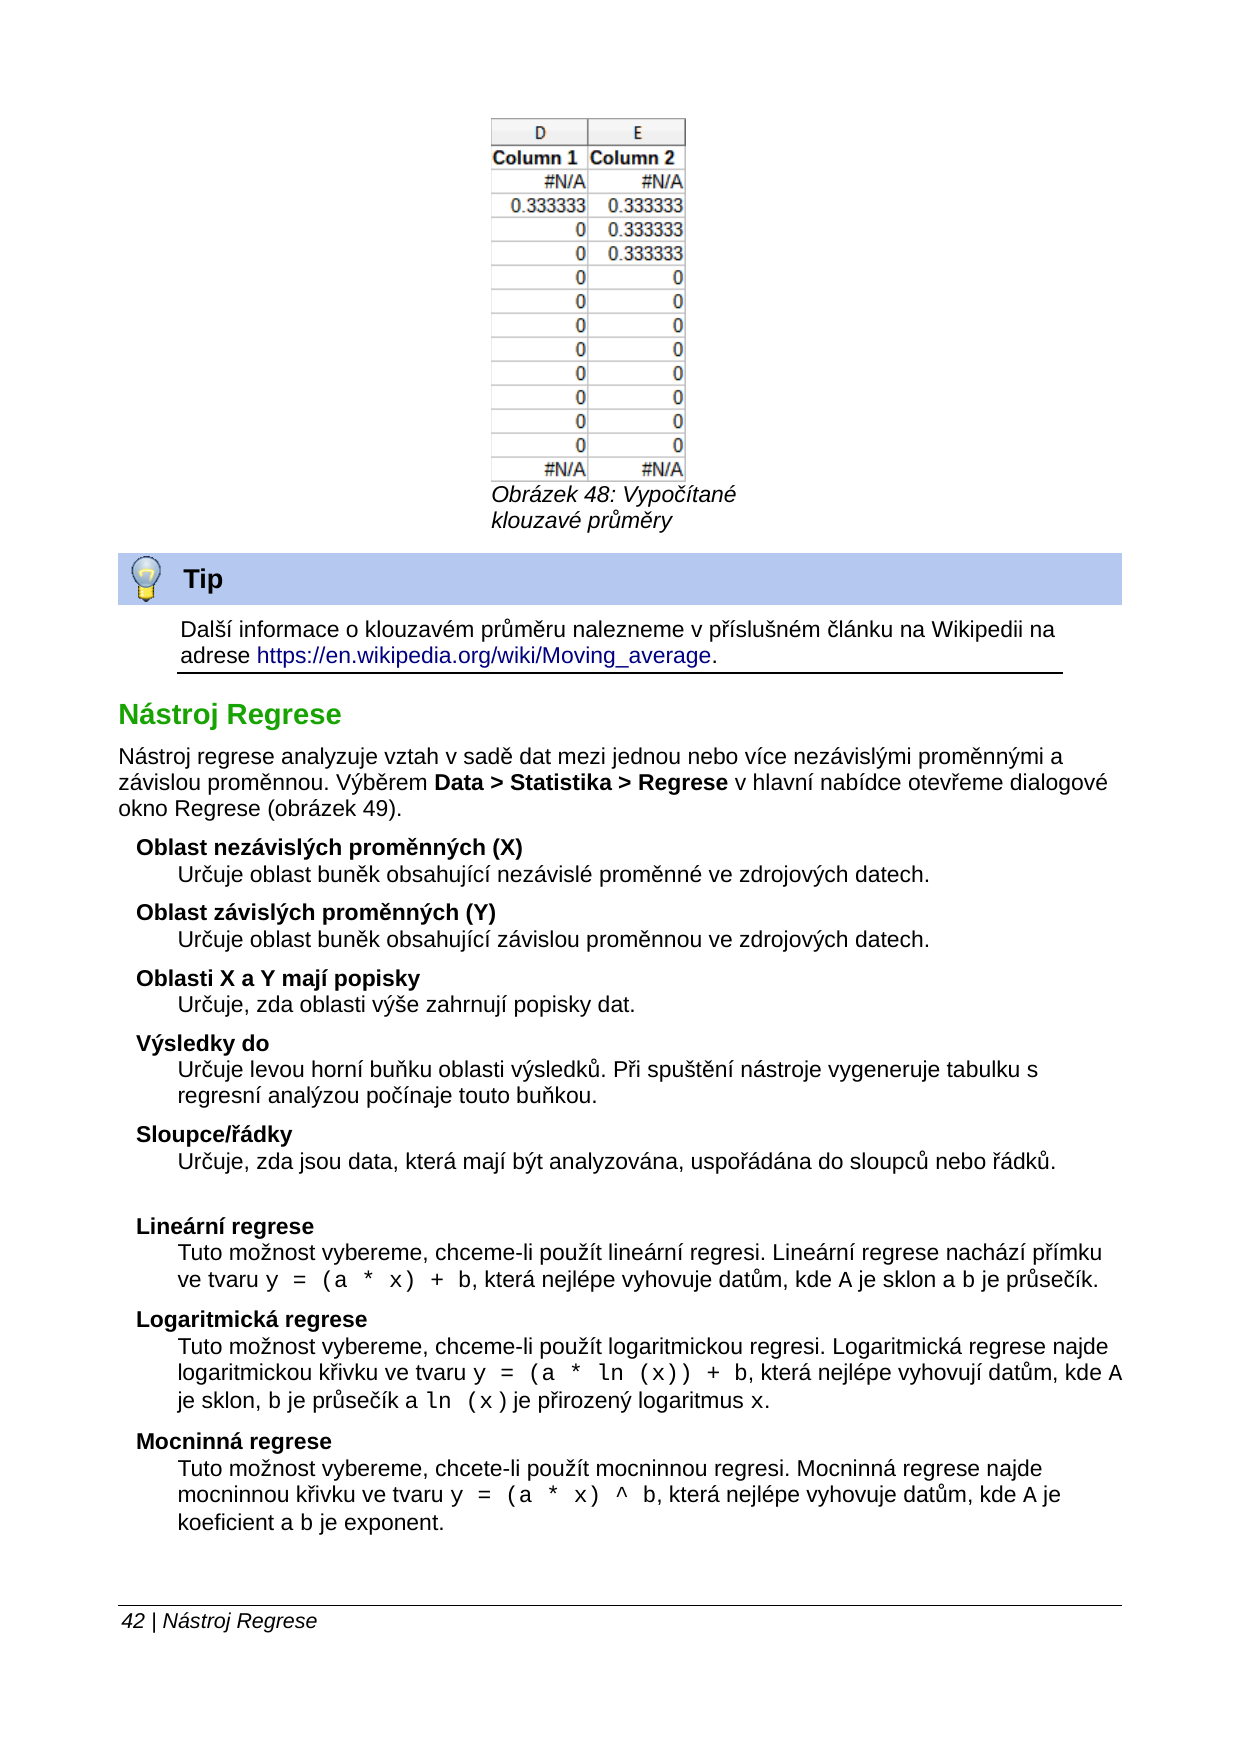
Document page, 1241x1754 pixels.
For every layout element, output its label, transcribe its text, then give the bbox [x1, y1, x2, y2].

text Určuje, zda oblasti výše zahrnují popisky dat. [177, 991, 1122, 1017]
text Určuje levou horní buňku oblasti výsledků. Při spuštění nástroje vygeneruje tabulku s regresní analýzou počínaje touto buňkou. [177, 1056, 1122, 1109]
text Tuto možnost vybereme, chceme-li použít logaritmickou regresi. Logaritmická regrese najde logaritmickou křivku ve tvaru y = (a * ln (x)) + b, která nejlépe vyhovují datům, kde A je sklon, b je průsečík a ln (x ) je přirozený logaritmus x. [177, 1333, 1122, 1416]
text Nástroj regrese analyzuje vztah v sadě dat mezi jednou nebo více nezávislými proměnnými a závislou proměnnou. Výběrem Data > Statistika > Regrese v hlavní nabídce otevřeme dialogové okno Regrese (obrázek 49). [118, 743, 1122, 822]
text Logaritmická regrese [136, 1306, 1122, 1333]
subtitle Tip [118, 553, 1122, 605]
picture [491, 118, 686, 482]
text Mocninná regrese [136, 1428, 1122, 1455]
text Výsledky do [136, 1030, 1122, 1056]
text Další informace o klouzavém průměru nalezneme v příslušném článku na Wikipedii na adrese https://en.wikipedia.org/wiki/Moving_average. [177, 613, 1063, 672]
text Určuje, zda jsou data, která mají být analyzována, uspořádána do sloupců nebo řádků. [177, 1148, 1122, 1174]
text Oblast nezávislých proměnných (X) [136, 834, 1122, 861]
text Tuto možnost vybereme, chcete-li použít mocninnou regresi. Mocninná regrese najde mocninnou křivku ve tvaru y = (a * x) ^ b, která nejlépe vyhovuje datům, kde A je koeficient a b je exponent. [177, 1455, 1122, 1538]
text Oblasti X a Y mají popisky [136, 964, 1122, 991]
text Lineární regrese [136, 1213, 1122, 1239]
text Obrázek 48: Vypočítané klouzavé průměry [491, 482, 749, 534]
picture [119, 554, 170, 605]
text Určuje oblast buněk obsahující závislou proměnnou ve zdrojových datech. [177, 926, 1122, 952]
text Určuje oblast buněk obsahující nezávislé proměnné ve zdrojových datech. [177, 861, 1122, 887]
text Oblast závislých proměnných (Y) [136, 899, 1122, 926]
text Sloupce/řádky [136, 1121, 1122, 1148]
subtitle Nástroj Regrese [118, 697, 1122, 731]
text Tuto možnost vybereme, chceme-li použít lineární regresi. Lineární regrese nachází přímku ve tvaru y = (a * x) + b, která nejlépe vyhovuje datům, kde A je sklon a b je průsečík. [177, 1239, 1122, 1294]
